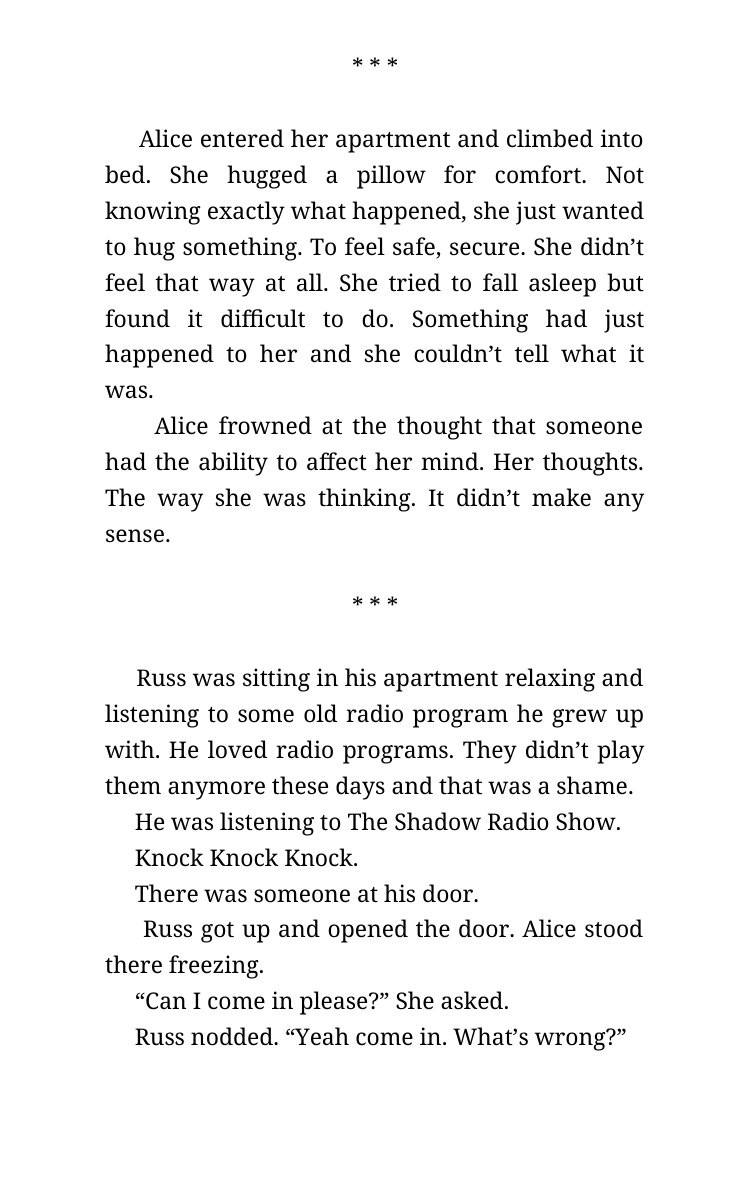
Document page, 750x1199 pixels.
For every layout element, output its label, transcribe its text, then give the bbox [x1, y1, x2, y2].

text Russ was sitting in his apartment relaxing and listening to some old radio program he grew up with. He loved radio programs. They didn’t play them anymore these days and that was a shame. [105, 662, 645, 801]
text * * * [105, 590, 645, 621]
text Alice frowned at the thought that someone had the ability to affect her mind. Her thoughts. The way she was thinking. It didn’t make any sense. [105, 410, 645, 549]
text Alice entered her apartment and climbed into bed. She hugged a pillow for comfort. Not knowing exactly what happened, she just wanted to hug something. To feel safe, secure. She didn’t feel that way at all. She tried to fall asleep but found it difficult to do. Something had just happened to her and she couldn’t tell what it was. [105, 123, 645, 406]
text Russ nodded. “Yeah come in. What’s wrong?” [105, 1021, 645, 1052]
text “Can I come in please?” She asked. [105, 985, 645, 1017]
text Russ got up and opened the door. Alice stood there freezing. [105, 913, 645, 981]
text He was listening to The Shadow Radio Show. [105, 806, 645, 837]
text * * * [105, 51, 645, 82]
text Knock Knock Knock. [105, 842, 645, 873]
text There was someone at his door. [105, 877, 645, 909]
